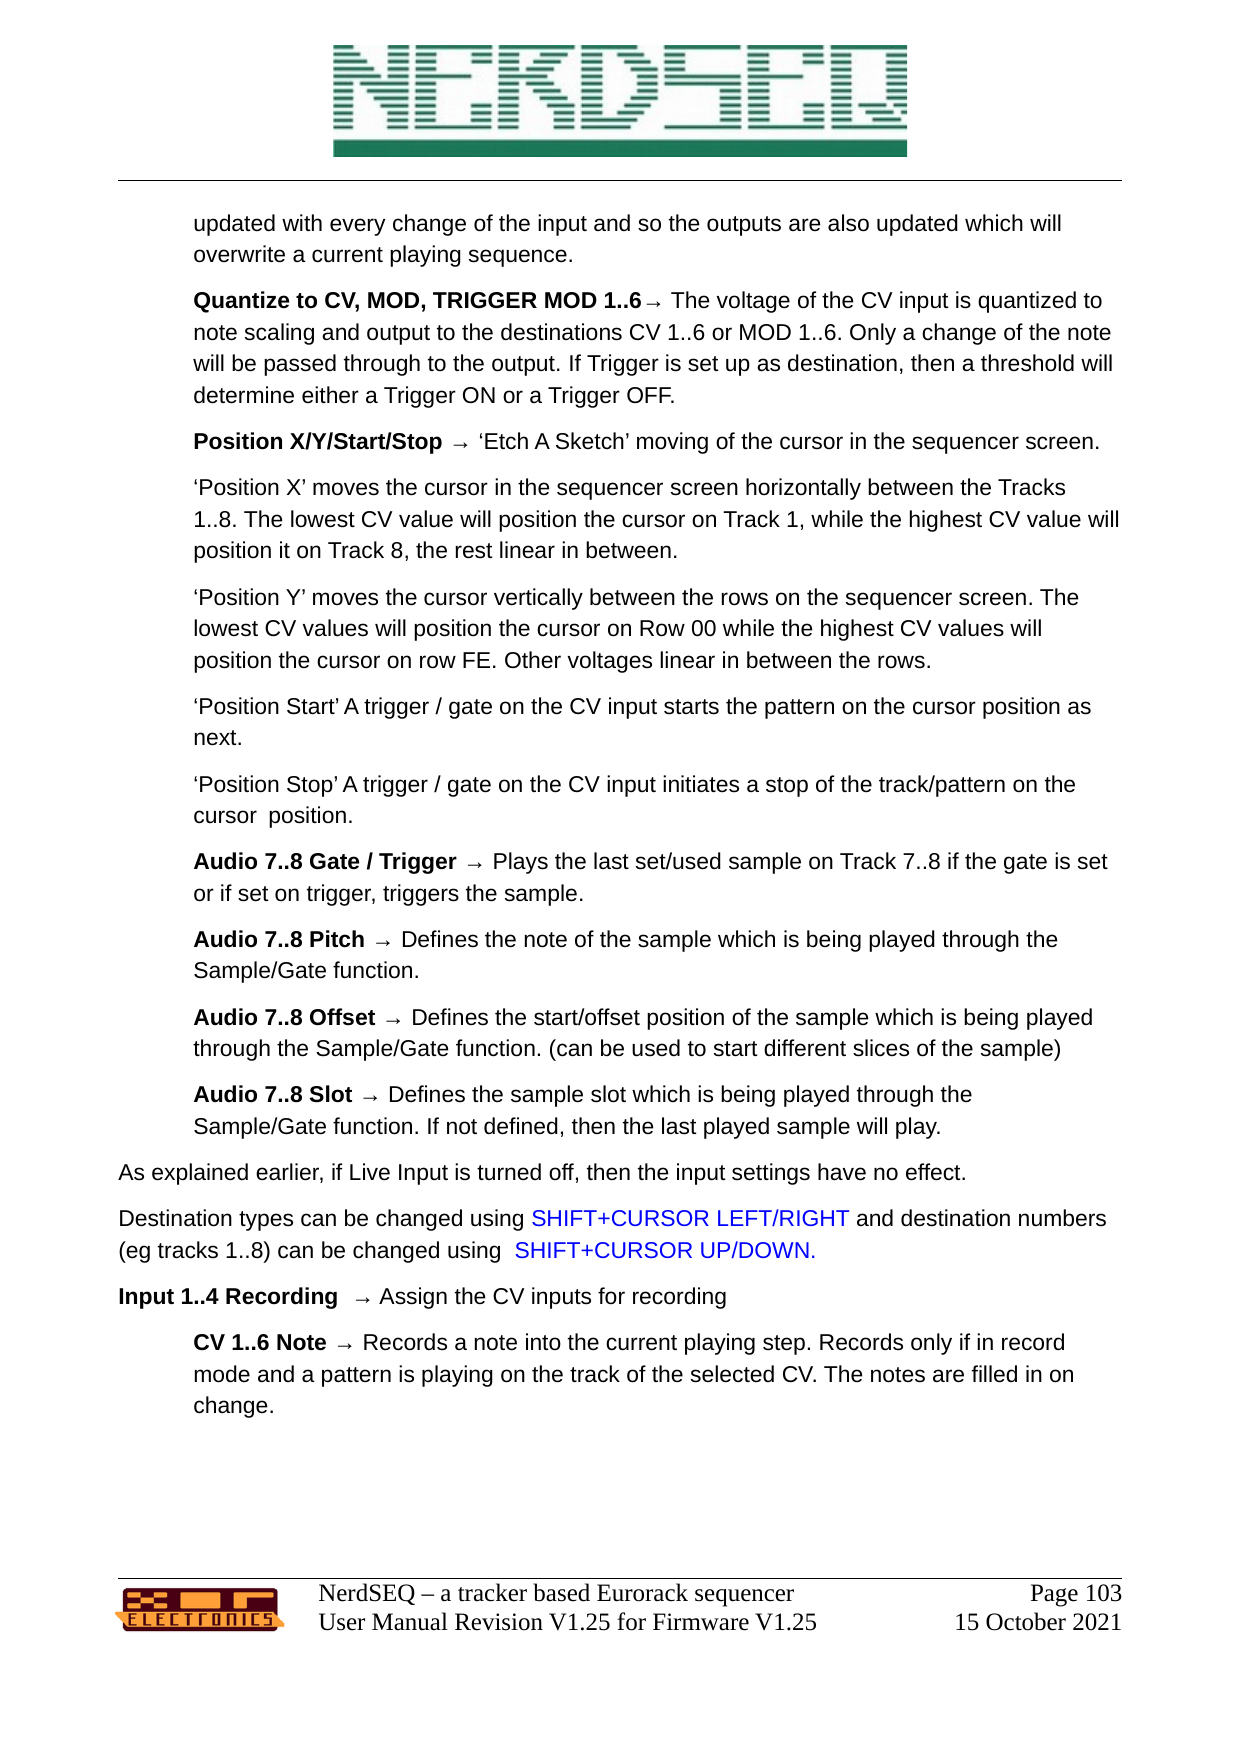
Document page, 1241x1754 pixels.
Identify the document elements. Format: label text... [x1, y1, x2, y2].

text Input 1..4 Recording → Assign the CV inputs for recording [118, 1283, 1122, 1309]
text As explained earlier, if Live Input is turned off, then the input settings have no effect. [118, 1159, 1122, 1185]
text Audio 7..8 Pitch → Defines the note of the sample which is being played through the Sample/Gate function. [118, 926, 1122, 984]
text Audio 7..8 Slot → Defines the sample slot which is being played through the Sample/Gate function. If not defined, then the last played sample will play. [118, 1081, 1122, 1139]
text Audio 7..8 Offset → Defines the start/offset position of the sample which is being played through the Sample/Gate function. (can be used to start different slices of the sample) [193, 1004, 1122, 1062]
text Position X/Y/Start/Stop → ‘Etch A Sketch’ moving of the cursor in the sequencer screen. [118, 428, 1122, 454]
text Quantize to CV, MOD, TRIGGER MOD 1..6→ The voltage of the CV input is quantized to note scaling and output to the destinations CV 1..6 or MOD 1..6. Only a change of the note will be passed through to the output. If Trigger is set up as destination, then a threshold will determine either a Trigger ON or a Trigger OFF. [118, 287, 1122, 408]
text ‘Position Y’ moves the cursor vertically between the rows on the sequencer screen. The lowest CV values will position the cursor on Row 00 while the highest CV values will position the cursor on row FE. Other voltages linear in between the rows. [118, 583, 1122, 673]
text Destination types can be changed using SHIFT+CURSOR LEFT/RIGHT and destination numbers (eg tracks 1..8) can be changed using SHIFT+CURSOR UP/DOWN. [118, 1205, 1122, 1263]
text ‘Position Stop’ A trigger / gate on the CV input initiates a stop of the track/pattern on the cursor position. [118, 771, 1122, 828]
text updated with every change of the input and so the outputs are also updated which will overwrite a current playing sequence. [118, 209, 1122, 267]
text ‘Position Start’ A trigger / gate on the CV input starts the pattern on the cursor position as next. [118, 693, 1122, 751]
picture [333, 45, 908, 157]
text ‘Position X’ moves the cursor in the sequencer screen horizontally between the Tracks 1..8. The lowest CV value will position the cursor on Track 1, while the highest CV value will position it on Track 8, the rest linear in between. [118, 474, 1122, 564]
text Audio 7..8 Gate / Trigger → Plays the last set/used sample on Track 7..8 if the gate is set or if set on trigger, triggers the sample. [118, 848, 1122, 906]
text CV 1..6 Note → Records a note into the current playing step. Records only if in record mode and a pattern is playing on the track of the selected CV. The notes are filled in on change. [118, 1329, 1122, 1418]
picture [115, 1584, 285, 1634]
